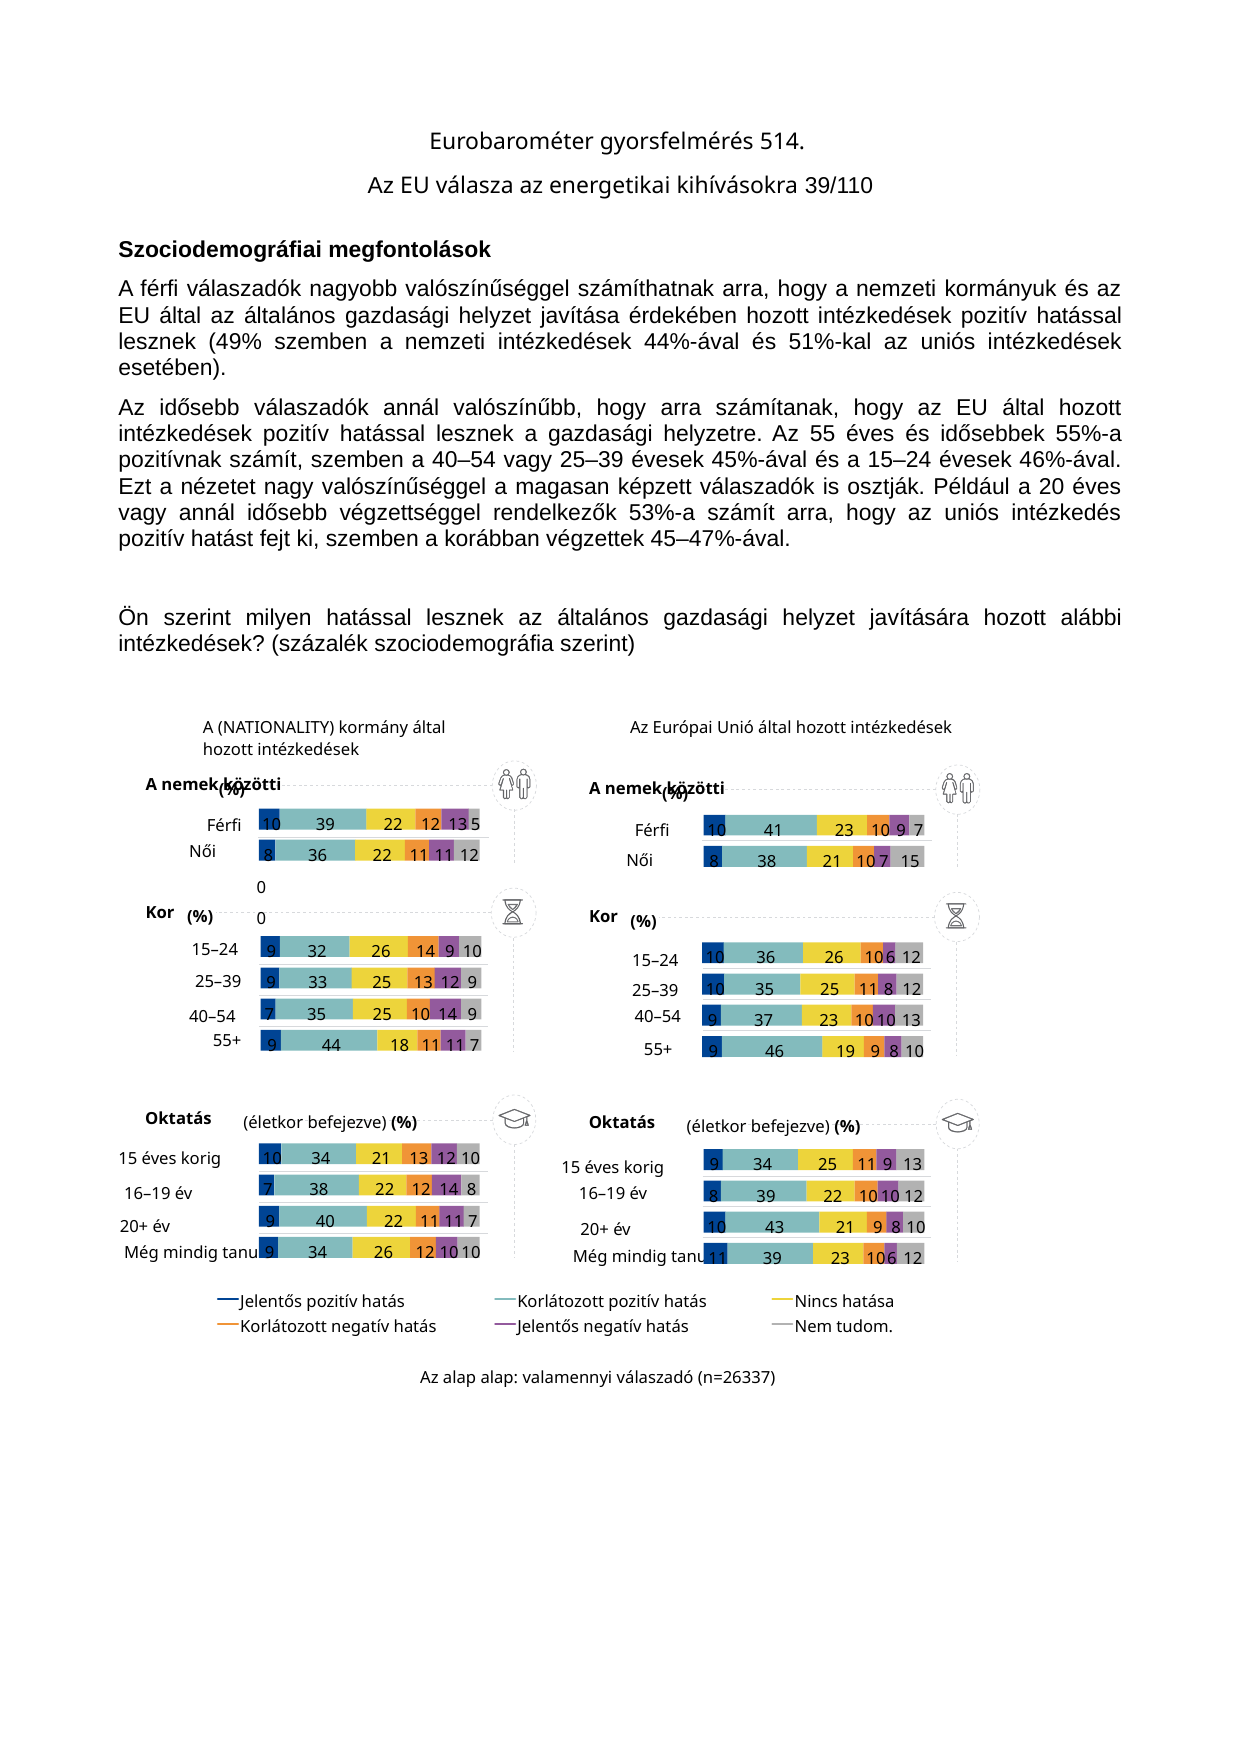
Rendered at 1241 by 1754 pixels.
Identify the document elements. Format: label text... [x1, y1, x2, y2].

text Szociodemográfiai megfontolások [118, 236, 1122, 262]
text Az idősebb válaszadók annál valószínűbb, hogy arra számítanak, hogy az EU által hozott intézkedések pozitív hatással lesznek a gazdasági helyzetre. Az 55 éves és idősebbek 55%-a pozitívnak számít, szemben a 40–54 vagy 25–39 évesek 45%-ával és a 15–24 évesek 46%-ával. Ezt a nézetet nagy valószínűséggel a magasan képzett válaszadók is osztják. Például a 20 éves vagy annál idősebb végzettséggel rendelkezők 53%-a számít arra, hogy az uniós intézkedés pozitív hatást fejt ki, szemben a korábban végzettek 45–47%-ával. [118, 393, 1122, 552]
text Ön szerint milyen hatással lesznek az általános gazdasági helyzet javítására hozott alábbi intézkedések? (százalék szociodemográfia szerint) [118, 604, 1122, 657]
text A férfi válaszadók nagyobb valószínűséggel számíthatnak arra, hogy a nemzeti kormányuk és az EU által az általános gazdasági helyzet javítása érdekében hozott intézkedések pozitív hatással lesznek (49% szemben a nemzeti intézkedések 44%-ával és 51%-kal az uniós intézkedések esetében). [118, 275, 1122, 381]
